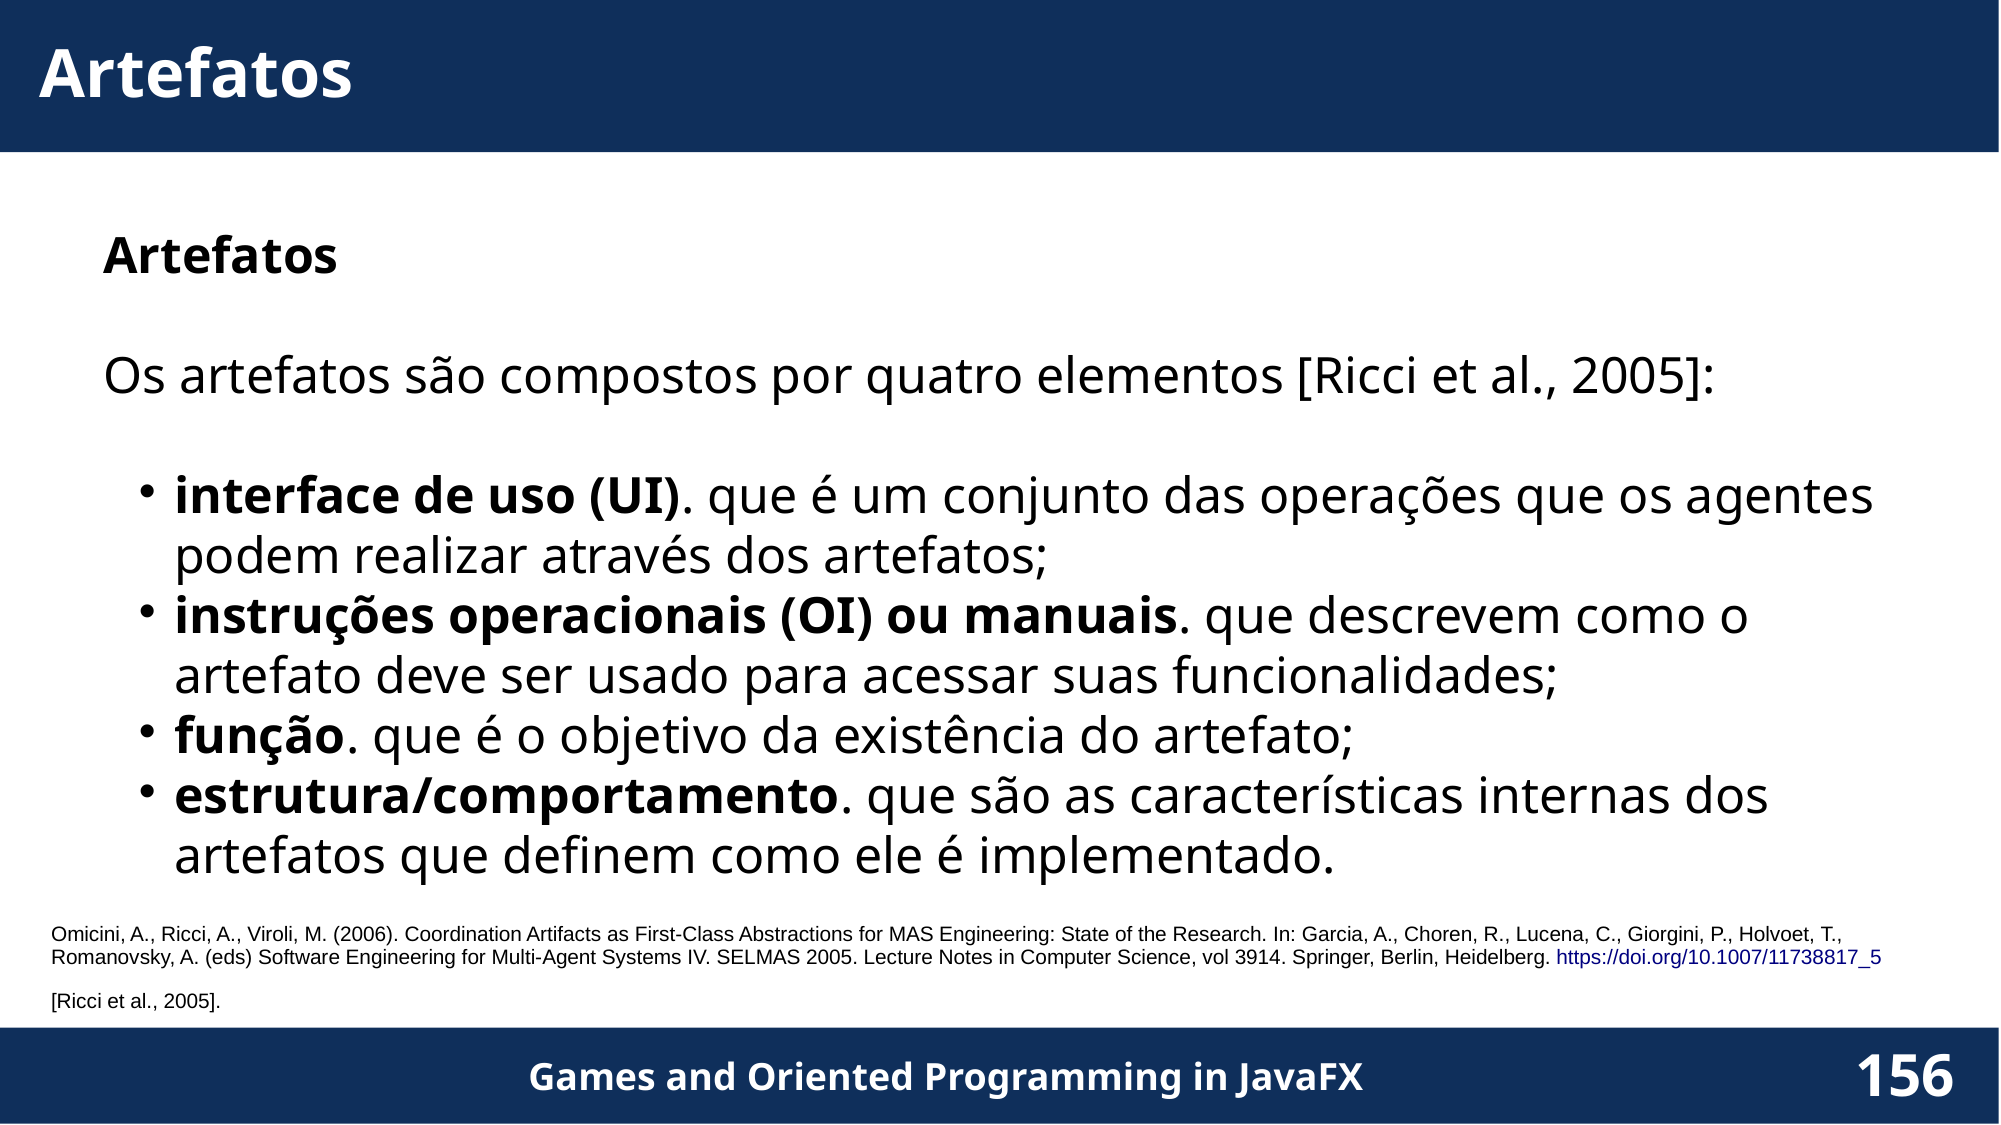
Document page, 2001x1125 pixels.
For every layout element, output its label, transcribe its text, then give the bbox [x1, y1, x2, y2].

text_box Artefatos Os artefatos são compostos por quatro elementos [Ricci et al., 2005]: interface de uso (UI). que é um conjunto das operações que os agentes podem realizar através dos artefatos; instruções operacionais (OI) ou manuais. que descrevem como o artefato deve ser usado para acessar suas funcionalidades; função. que é o objetivo da existência do artefato; estrutura/comportamento. que são as características internas dos artefatos que definem como ele é implementado. [88, 216, 1947, 892]
text_box Artefatos [25, 23, 1999, 119]
text_box Omicini, A., Ricci, A., Viroli, M. (2006). Coordination Artifacts as First-Class Abstractions for MAS Engineering: State of the Research. In: Garcia, A., Choren, R., Lucena, C., Giorgini, P., Holvoet, T., Romanovsky, A. (eds) Software Engineering for Multi-Agent Systems IV. SELMAS 2005. Lecture Notes in Computer Science, vol 3914. Springer, Berlin, Heidelberg. https://doi.org/10.1007/11738817_5 [Ricci et al., 2005]. [36, 915, 1949, 1021]
